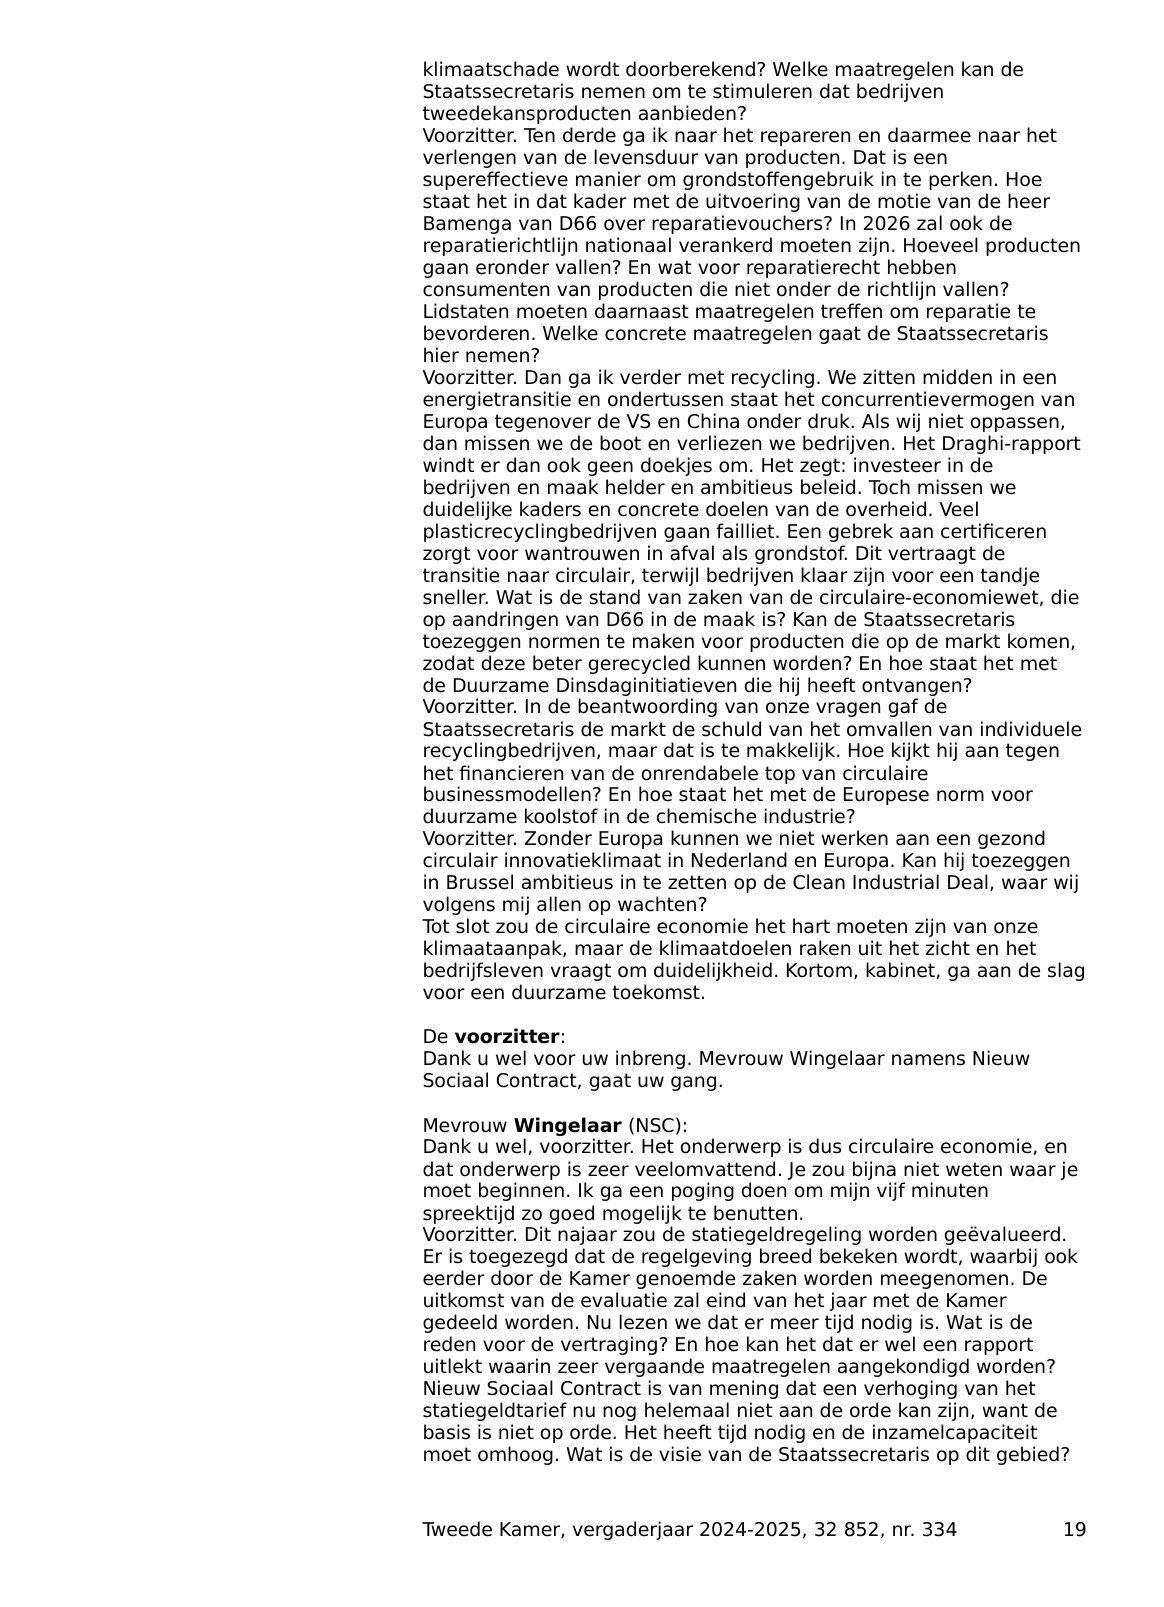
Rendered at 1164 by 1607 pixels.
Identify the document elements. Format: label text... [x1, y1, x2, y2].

text Voorzitter. Dit najaar zou de statiegeldregeling worden geëvalueerd. Er is toegezegd dat de regelgeving breed bekeken wordt, waarbij ook eerder door de Kamer genoemde zaken worden meegenomen. De uitkomst van de evaluatie zal eind van het jaar met de Kamer gedeeld worden. Nu lezen we dat er meer tijd nodig is. Wat is de reden voor de vertraging? En hoe kan het dat er wel een rapport uitlekt waarin zeer vergaande maatregelen aangekondigd worden? Nieuw Sociaal Contract is van mening dat een verhoging van het statiegeldtarief nu nog helemaal niet aan de orde kan zijn, want de basis is niet op orde. Het heeft tijd nodig en de inzamelcapaciteit moet omhoog. Wat is de visie van de Staatssecretaris op dit gebied? [422, 1224, 1087, 1466]
text Voorzitter. Dan ga ik verder met recycling. We zitten midden in een energietransitie en ondertussen staat het concurrentievermogen van Europa tegenover de VS en China onder druk. Als wij niet oppassen, dan missen we de boot en verliezen we bedrijven. Het Draghi-rapport windt er dan ook geen doekjes om. Het zegt: investeer in de bedrijven en maak helder en ambitieus beleid. Toch missen we duidelijke kaders en concrete doelen van de overheid. Veel plasticrecyclingbedrijven gaan failliet. Een gebrek aan certificeren zorgt voor wantrouwen in afval als grondstof. Dit vertraagt de transitie naar circulair, terwijl bedrijven klaar zijn voor een tandje sneller. Wat is de stand van zaken van de circulaire-economiewet, die op aandringen van D66 in de maak is? Kan de Staatssecretaris toezeggen normen te maken voor producten die op de markt komen, zodat deze beter gerecycled kunnen worden? En hoe staat het met de Duurzame Dinsdaginitiatieven die hij heeft ontvangen? [422, 367, 1087, 696]
text Dank u wel, voorzitter. Het onderwerp is dus circulaire economie, en dat onderwerp is zeer veelomvattend. Je zou bijna niet weten waar je moet beginnen. Ik ga een poging doen om mijn vijf minuten spreektijd zo goed mogelijk te benutten. [422, 1136, 1087, 1224]
text Voorzitter. Ten derde ga ik naar het repareren en daarmee naar het verlengen van de levensduur van producten. Dat is een supereffectieve manier om grondstoffengebruik in te perken. Hoe staat het in dat kader met de uitvoering van de motie van de heer Bamenga van D66 over reparatievouchers? In 2026 zal ook de reparatierichtlijn nationaal verankerd moeten zijn. Hoeveel producten gaan eronder vallen? En wat voor reparatierecht hebben consumenten van producten die niet onder de richtlijn vallen? [422, 125, 1087, 301]
text Voorzitter. Zonder Europa kunnen we niet werken aan een gezond circulair innovatieklimaat in Nederland en Europa. Kan hij toezeggen in Brussel ambitieus in te zetten op de Clean Industrial Deal, waar wij volgens mij allen op wachten? [422, 828, 1087, 916]
text klimaatschade wordt doorberekend? Welke maatregelen kan de Staatssecretaris nemen om te stimuleren dat bedrijven tweedekansproducten aanbieden? [422, 59, 1087, 125]
text De voorzitter: [422, 1026, 1087, 1048]
text Lidstaten moeten daarnaast maatregelen treffen om reparatie te bevorderen. Welke concrete maatregelen gaat de Staatssecretaris hier nemen? [422, 301, 1087, 367]
text Dank u wel voor uw inbreng. Mevrouw Wingelaar namens Nieuw Sociaal Contract, gaat uw gang. [422, 1048, 1087, 1092]
text Mevrouw Wingelaar (NSC): [422, 1114, 1087, 1136]
text Voorzitter. In de beantwoording van onze vragen gaf de Staatssecretaris de markt de schuld van het omvallen van individuele recyclingbedrijven, maar dat is te makkelijk. Hoe kijkt hij aan tegen het financieren van de onrendabele top van circulaire businessmodellen? En hoe staat het met de Europese norm voor duurzame koolstof in de chemische industrie? [422, 696, 1087, 828]
text Tot slot zou de circulaire economie het hart moeten zijn van onze klimaataanpak, maar de klimaatdoelen raken uit het zicht en het bedrijfsleven vraagt om duidelijkheid. Kortom, kabinet, ga aan de slag voor een duurzame toekomst. [422, 916, 1087, 1004]
